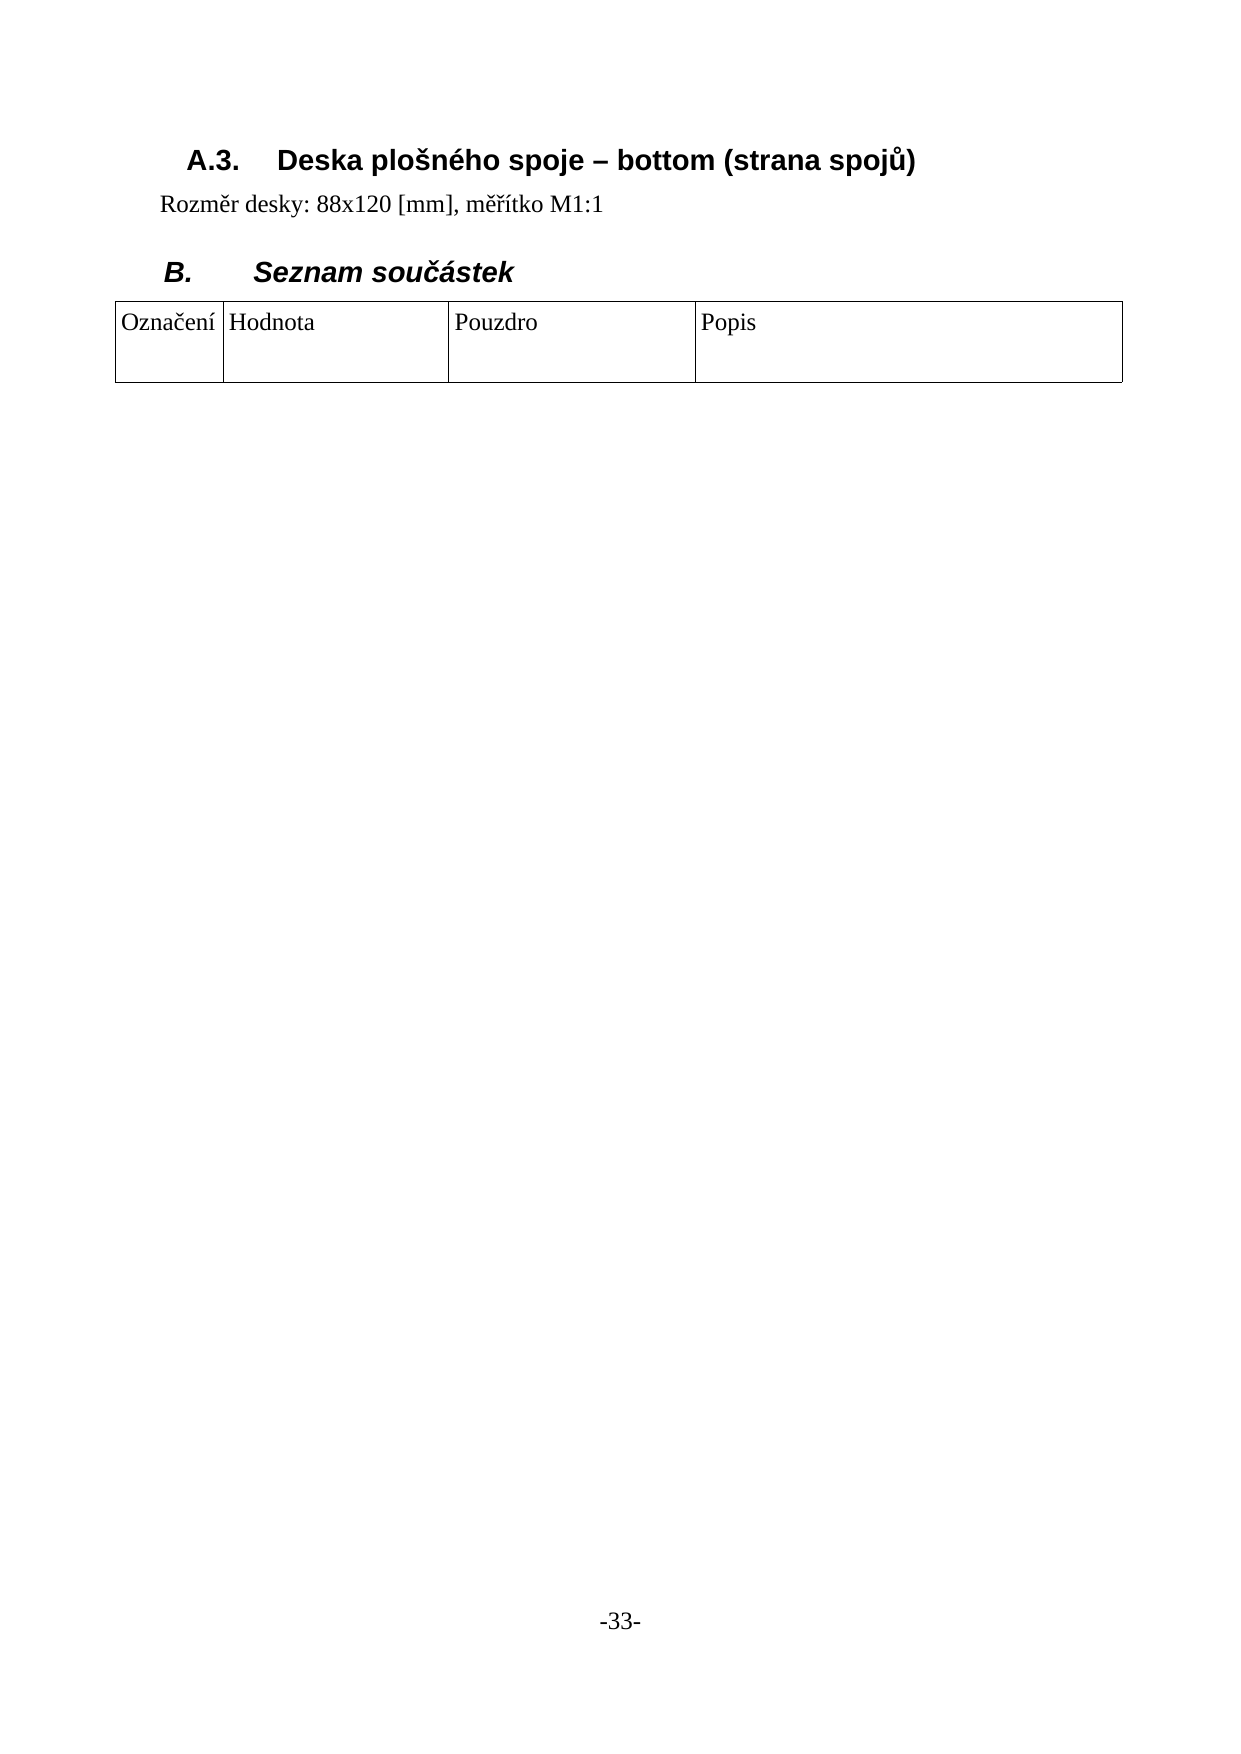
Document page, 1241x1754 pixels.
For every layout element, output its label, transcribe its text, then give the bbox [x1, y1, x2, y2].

table_cell [449, 342, 695, 382]
table_cell [696, 342, 1122, 382]
table_cell [224, 342, 448, 382]
table_header Pouzdro [449, 302, 695, 342]
table_header Označení [116, 302, 223, 342]
table_header Popis [696, 302, 1122, 342]
text Rozměr desky: 88x120 [mm], měřítko M1:1 [118, 189, 1122, 218]
subtitle Seznam součástek [156, 255, 1122, 289]
subtitle Deska plošného spoje – bottom (strana spojů) [179, 143, 1122, 177]
table_cell [116, 342, 223, 382]
table_header Hodnota [224, 302, 448, 342]
